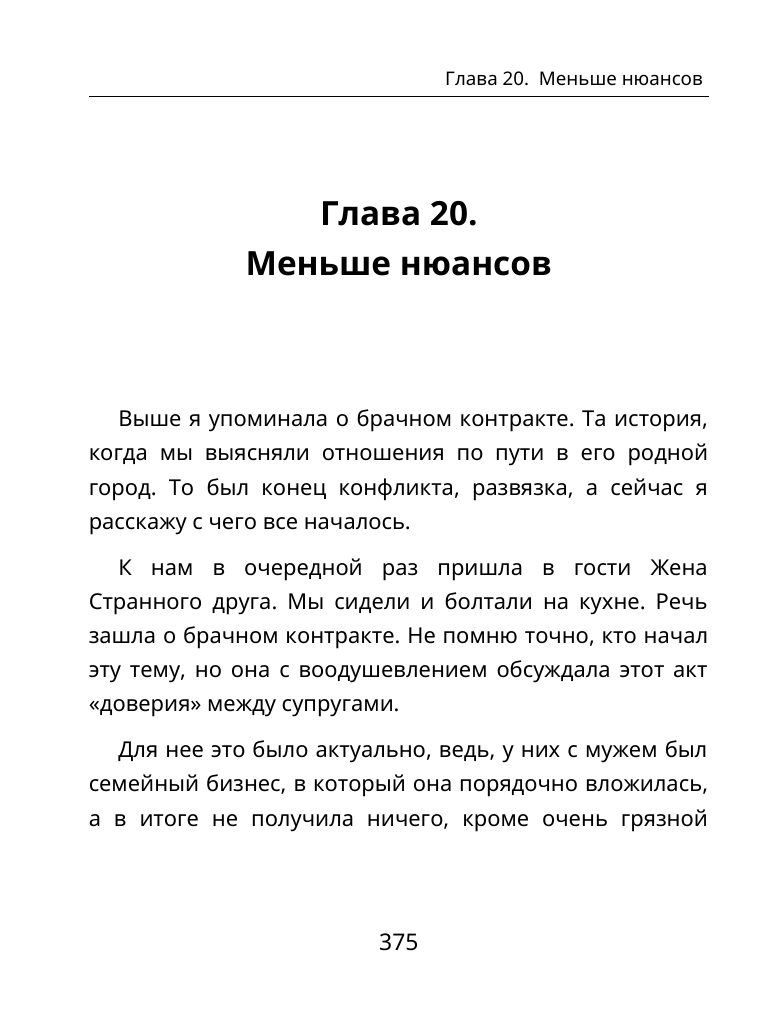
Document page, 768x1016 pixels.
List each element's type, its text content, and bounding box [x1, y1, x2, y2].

text Выше я упоминала о брачном контракте. Та история, когда мы выясняли отношения по пути в его родной город. То был конец конфликта, развязка, а сейчас я расскажу с чего все началось. [88, 403, 709, 536]
text К нам в очередной раз пришла в гости Жена Странного друга. Мы сидели и болтали на кухне. Речь зашла о брачном контракте. Не помню точно, кто начал эту тему, но она с воодушевлением обсуждала этот акт «доверия» между супругами. [88, 552, 709, 718]
subtitle Глава 20. Меньше нюансов [88, 185, 709, 285]
text Для нее это было актуально, ведь, у них с мужем был семейный бизнес, в который она порядочно вложилась, а в итоге не получила ничего, кроме очень грязной [88, 734, 709, 832]
